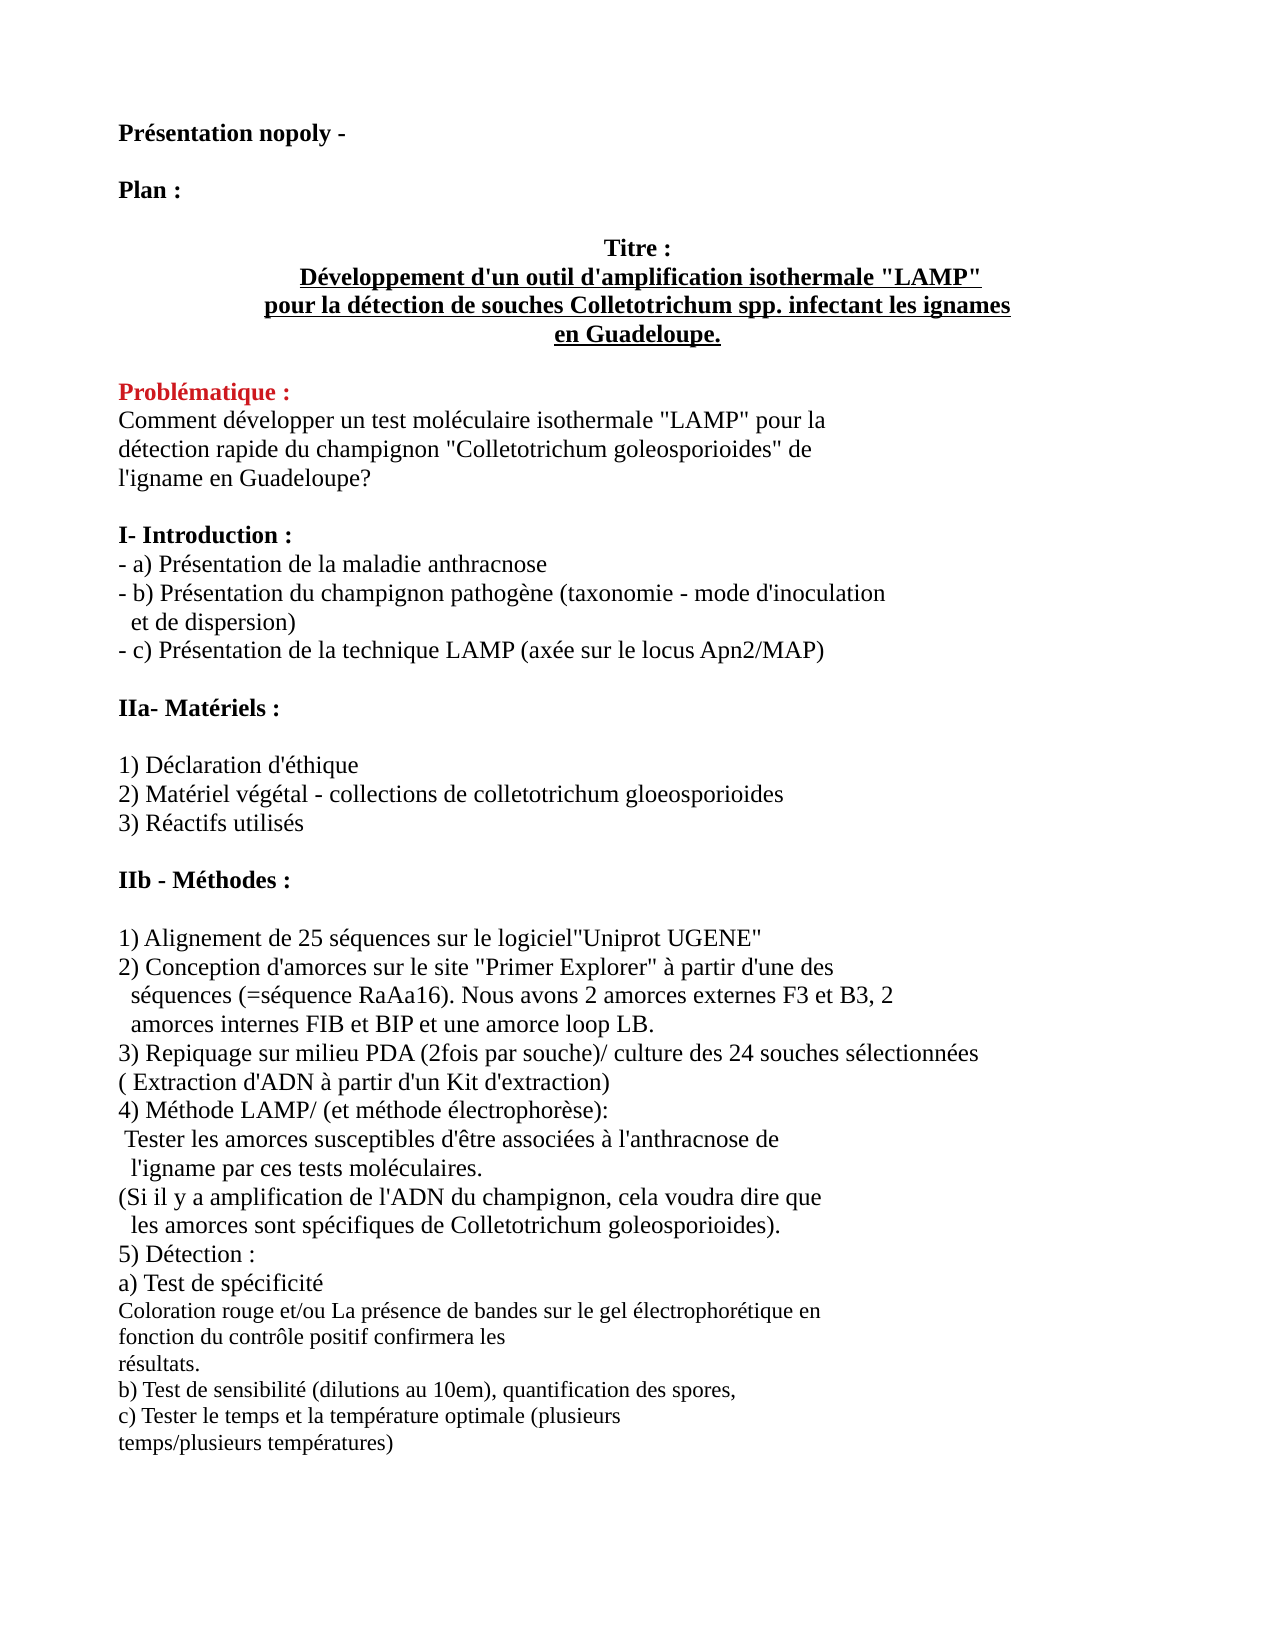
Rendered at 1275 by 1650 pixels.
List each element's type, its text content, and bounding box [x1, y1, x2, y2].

text a) Test de spécificité [118, 1268, 1157, 1297]
text résultats. [118, 1349, 1157, 1376]
text c) Tester le temps et la température optimale (plusieurs [118, 1402, 1157, 1429]
text détection rapide du champignon "Colletotrichum goleosporioides" de [118, 434, 1157, 463]
text et de dispersion) [118, 607, 1157, 636]
text (Si il y a amplification de l'ADN du champignon, cela voudra dire que [118, 1182, 1157, 1211]
text Développement d'un outil d'amplification isothermale "LAMP" [118, 262, 1157, 291]
text temps/plusieurs températures) [118, 1429, 1157, 1455]
text 2) Conception d'amorces sur le site "Primer Explorer" à partir d'une des [118, 952, 1157, 981]
text - a) Présentation de la maladie anthracnose [118, 549, 1157, 578]
text en Guadeloupe. [118, 319, 1157, 348]
text Problématique : [118, 377, 1157, 406]
text IIb - Méthodes : [118, 866, 1157, 894]
text Titre : [118, 233, 1157, 262]
text pour la détection de souches Colletotrichum spp. infectant les ignames [118, 291, 1157, 319]
text - c) Présentation de la technique LAMP (axée sur le locus Apn2/MAP) [118, 636, 1157, 664]
text 3) Repiquage sur milieu PDA (2fois par souche)/ culture des 24 souches sélectionnées [118, 1038, 1157, 1067]
text 5) Détection : [118, 1239, 1157, 1268]
text 1) Déclaration d'éthique [118, 751, 1157, 779]
text l'igname en Guadeloupe? [118, 463, 1157, 492]
text 3) Réactifs utilisés [118, 808, 1157, 837]
text IIa- Matériels : [118, 693, 1157, 722]
text I- Introduction : [118, 521, 1157, 549]
text fonction du contrôle positif confirmera les [118, 1323, 1157, 1349]
text ( Extraction d'ADN à partir d'un Kit d'extraction) [118, 1067, 1157, 1096]
text séquences (=séquence RaAa16). Nous avons 2 amorces externes F3 et B3, 2 [118, 981, 1157, 1009]
text 1) Alignement de 25 séquences sur le logiciel"Uniprot UGENE" [118, 923, 1157, 952]
text Tester les amorces susceptibles d'être associées à l'anthracnose de [118, 1124, 1157, 1153]
text Comment développer un test moléculaire isothermale "LAMP" pour la [118, 406, 1157, 434]
text l'igname par ces tests moléculaires. [118, 1153, 1157, 1182]
text b) Test de sensibilité (dilutions au 10em), quantification des spores, [118, 1376, 1157, 1402]
text les amorces sont spécifiques de Colletotrichum goleosporioides). [118, 1211, 1157, 1239]
text Plan : [118, 176, 1157, 204]
text amorces internes FIB et BIP et une amorce loop LB. [118, 1009, 1157, 1038]
text 2) Matériel végétal - collections de colletotrichum gloeosporioides [118, 779, 1157, 808]
text - b) Présentation du champignon pathogène (taxonomie - mode d'inoculation [118, 578, 1157, 607]
text Coloration rouge et/ou La présence de bandes sur le gel électrophorétique en [118, 1297, 1157, 1323]
text Présentation nopoly - [118, 118, 1157, 147]
text 4) Méthode LAMP/ (et méthode électrophorèse): [118, 1096, 1157, 1124]
